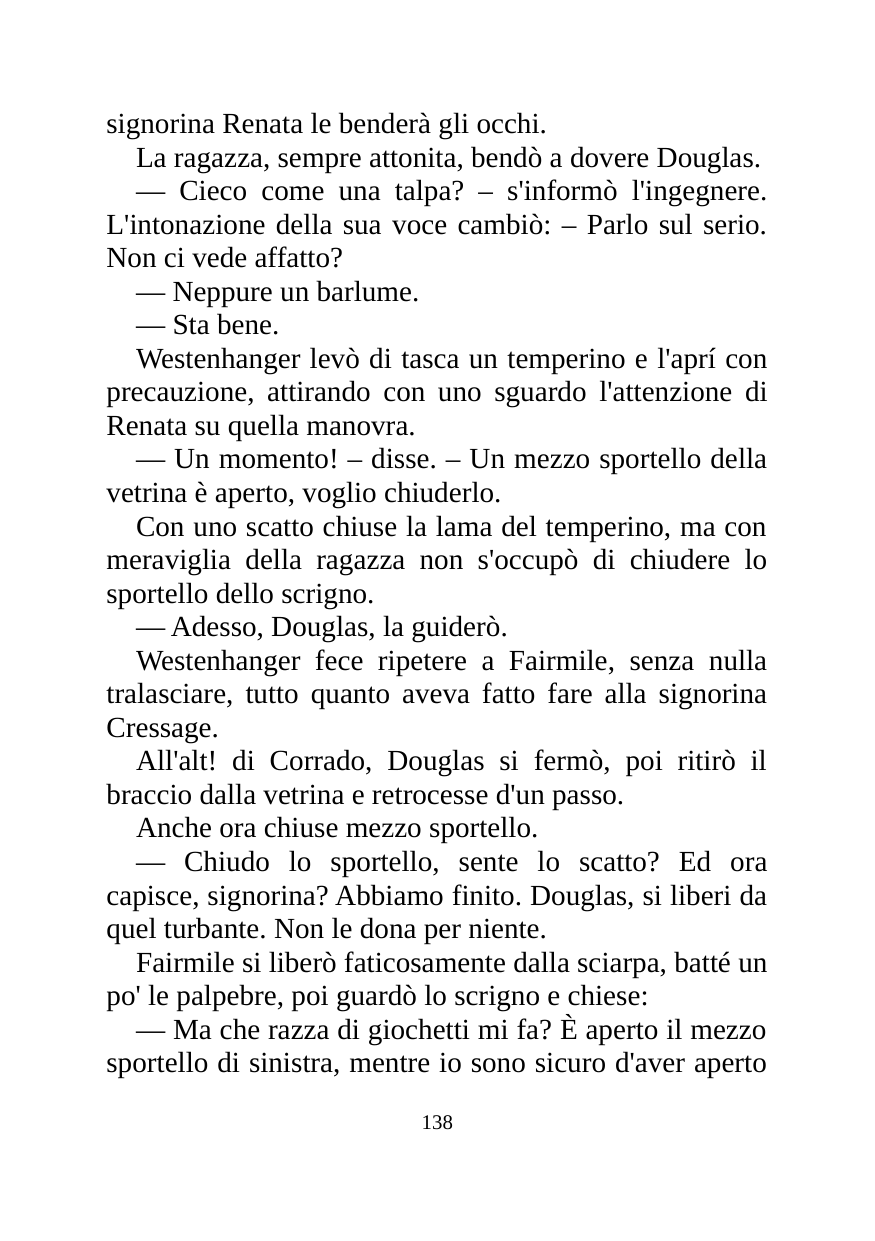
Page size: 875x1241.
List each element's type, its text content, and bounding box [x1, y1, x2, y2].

text signorina Renata le benderà gli occhi. [106, 106, 768, 140]
text — Adesso, Douglas, la guiderò. [106, 609, 768, 643]
text Westenhanger fece ripetere a Fairmile, senza nulla tralasciare, tutto quanto aveva fatto fare alla signorina Cressage. [106, 643, 768, 743]
text All'alt! di Corrado, Douglas si fermò, poi ritirò il braccio dalla vetrina e retrocesse d'un passo. [106, 743, 768, 811]
text — Ma che razza di giochetti mi fa? È aperto il mezzo sportello di sinistra, mentre io sono sicuro d'aver aperto [106, 1012, 768, 1079]
text Fairmile si liberò faticosamente dalla sciarpa, batté un po' le palpebre, poi guardò lo scrigno e chiese: [106, 945, 768, 1012]
text — Un momento! – disse. – Un mezzo sportello della vetrina è aperto, voglio chiuderlo. [106, 442, 768, 509]
text — Chiudo lo sportello, sente lo scatto? Ed ora capisce, signorina? Abbiamo finito. Douglas, si liberi da quel turbante. Non le dona per niente. [106, 844, 768, 945]
text Westenhanger levò di tasca un temperino e l'aprí con precauzione, attirando con uno sguardo l'attenzione di Renata su quella manovra. [106, 341, 768, 442]
text Con uno scatto chiuse la lama del temperino, ma con meraviglia della ragazza non s'occupò di chiudere lo sportello dello scrigno. [106, 509, 768, 609]
text — Sta bene. [106, 307, 768, 341]
text Anche ora chiuse mezzo sportello. [106, 811, 768, 844]
text — Cieco come una talpa? – s'informò l'ingegnere. L'intonazione della sua voce cambiò: – Parlo sul serio. Non ci vede affatto? [106, 173, 768, 274]
text La ragazza, sempre attonita, bendò a dovere Douglas. [106, 140, 768, 173]
text — Neppure un barlume. [106, 274, 768, 307]
